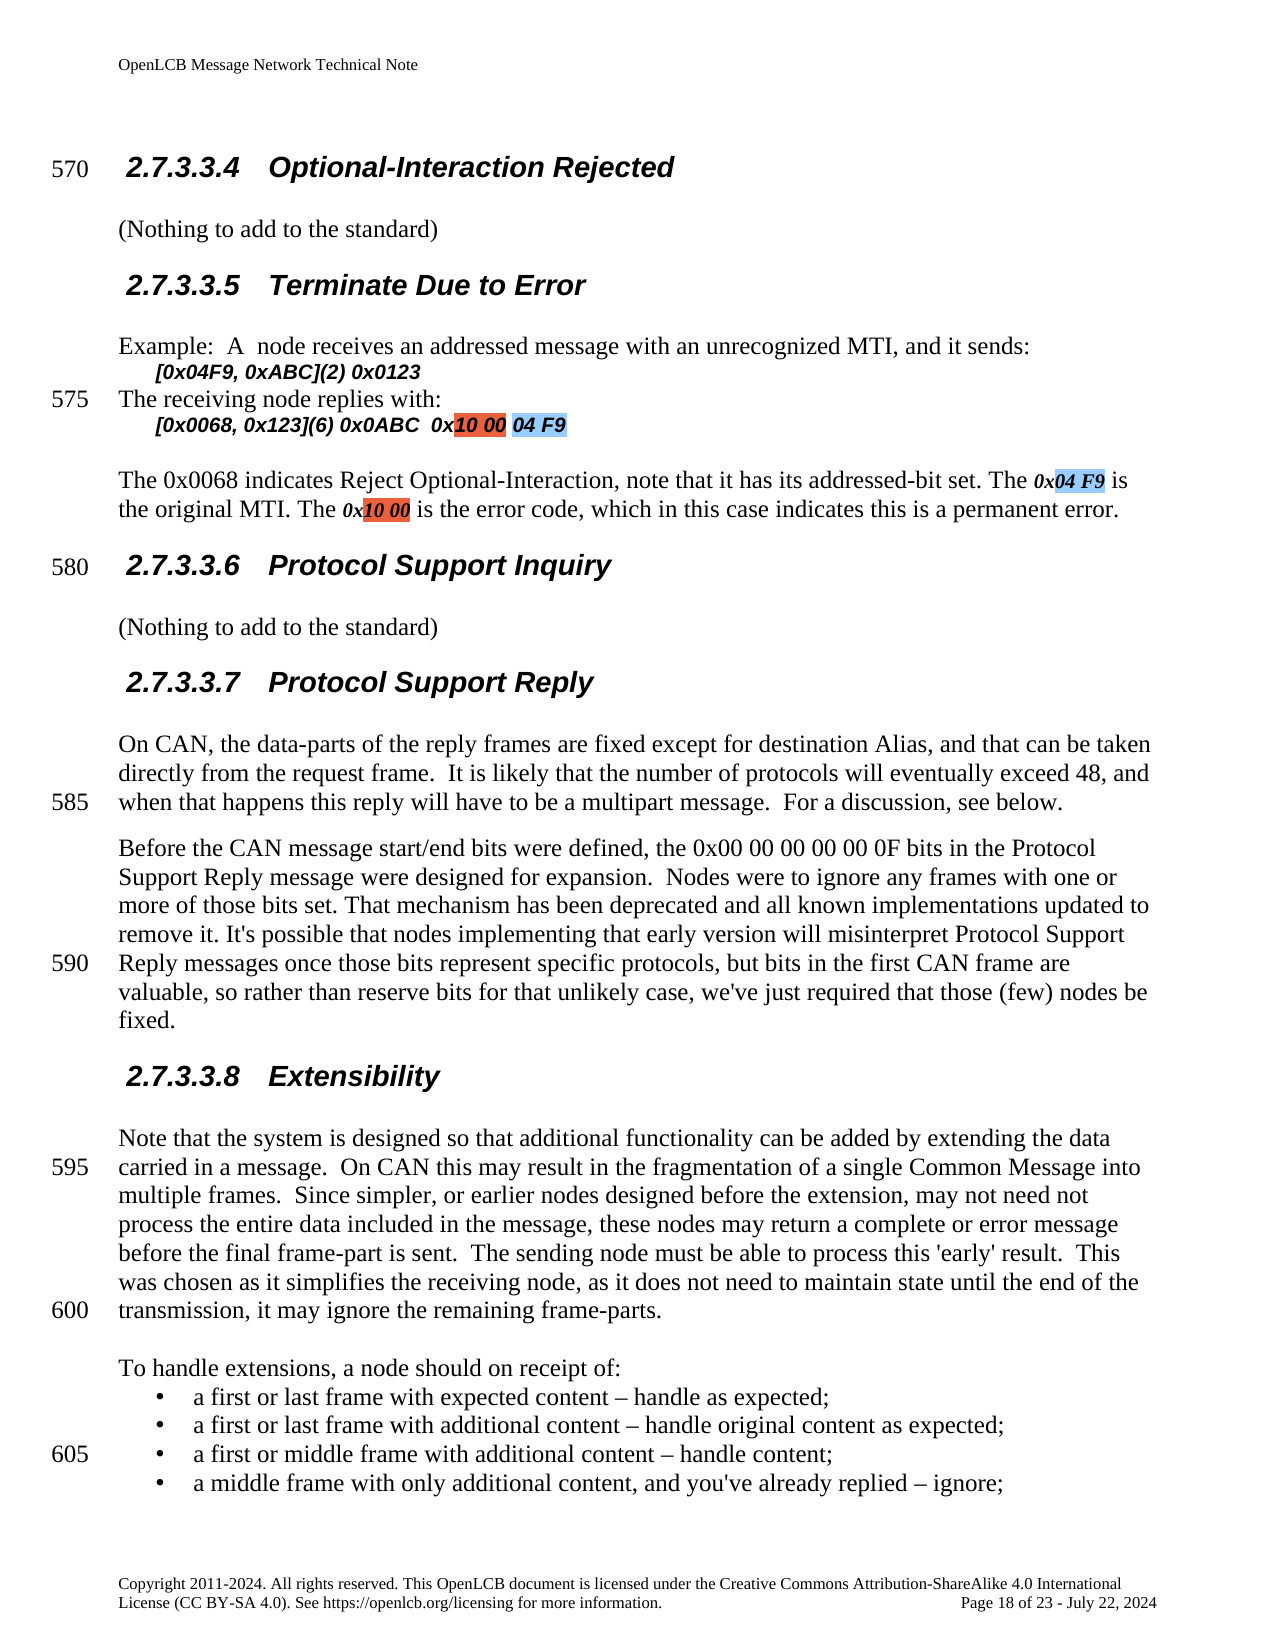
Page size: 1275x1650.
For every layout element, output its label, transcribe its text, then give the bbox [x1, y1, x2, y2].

text Before the CAN message start/end bits were defined, the 0x00 00 00 00 00 0F bits in the Protocol Support Reply message were designed for expansion. Nodes were to ignore any frames with one or more of those bits set. That mechanism has been deprecated and all known implementations updated to remove it. It's possible that nodes implementing that early version will misinterpret Protocol Support Reply messages once those bits represent specific protocols, but bits in the first CAN frame are valuable, so rather than reserve bits for that unlikely case, we've just required that those (few) nodes be fixed. [118, 833, 1157, 1034]
text (Nothing to add to the standard) [118, 612, 1157, 640]
text [0x0068, 0x123](6) 0x0ABC 0x10 00 04 F9 [118, 413, 1157, 437]
list a first or last frame with additional content – handle original content as expected; [156, 1411, 1157, 1439]
subtitle Protocol Support Inquiry [118, 548, 1157, 581]
list a first or last frame with expected content – handle as expected; [156, 1382, 1157, 1411]
list a first or middle frame with additional content – handle content; [156, 1439, 1157, 1468]
text To handle extensions, a node should on receipt of: [118, 1353, 1157, 1382]
subtitle Extensibility [118, 1059, 1157, 1093]
subtitle Terminate Due to Error [118, 267, 1157, 301]
text The receiving node replies with: [118, 384, 1157, 413]
subtitle Protocol Support Reply [118, 665, 1157, 699]
text The 0x0068 indicates Reject Optional-Interaction, note that it has its addressed-bit set. The 0x04 F9 is the original MTI. The 0x10 00 is the error code, which in this case indicates this is a permanent error. [118, 465, 1157, 523]
subtitle Optional-Interaction Rejected [118, 150, 1157, 183]
list a middle frame with only additional content, and you've already replied – ignore; [156, 1468, 1157, 1497]
text [0x04F9, 0xABC](2) 0x0123 [118, 360, 1157, 384]
text Example: A node receives an addressed message with an unrecognized MTI, and it sends: [118, 331, 1157, 360]
text On CAN, the data-parts of the reply frames are fixed except for destination Alias, and that can be taken directly from the request frame. It is likely that the number of protocols will eventually exceed 48, and when that happens this reply will have to be a multipart message. For a discussion, see below. [118, 729, 1157, 815]
text Note that the system is designed so that additional functionality can be added by extending the data carried in a message. On CAN this may result in the fragmentation of a single Common Message into multiple frames. Since simpler, or earlier nodes designed before the extension, may not need not process the entire data included in the message, these nodes may return a complete or error message before the final frame-part is sent. The sending node must be able to process this 'early' result. This was chosen as it simplifies the receiving node, as it does not need to maintain state until the end of the transmission, it may ignore the remaining frame-parts. [118, 1123, 1157, 1324]
text (Nothing to add to the standard) [118, 214, 1157, 242]
